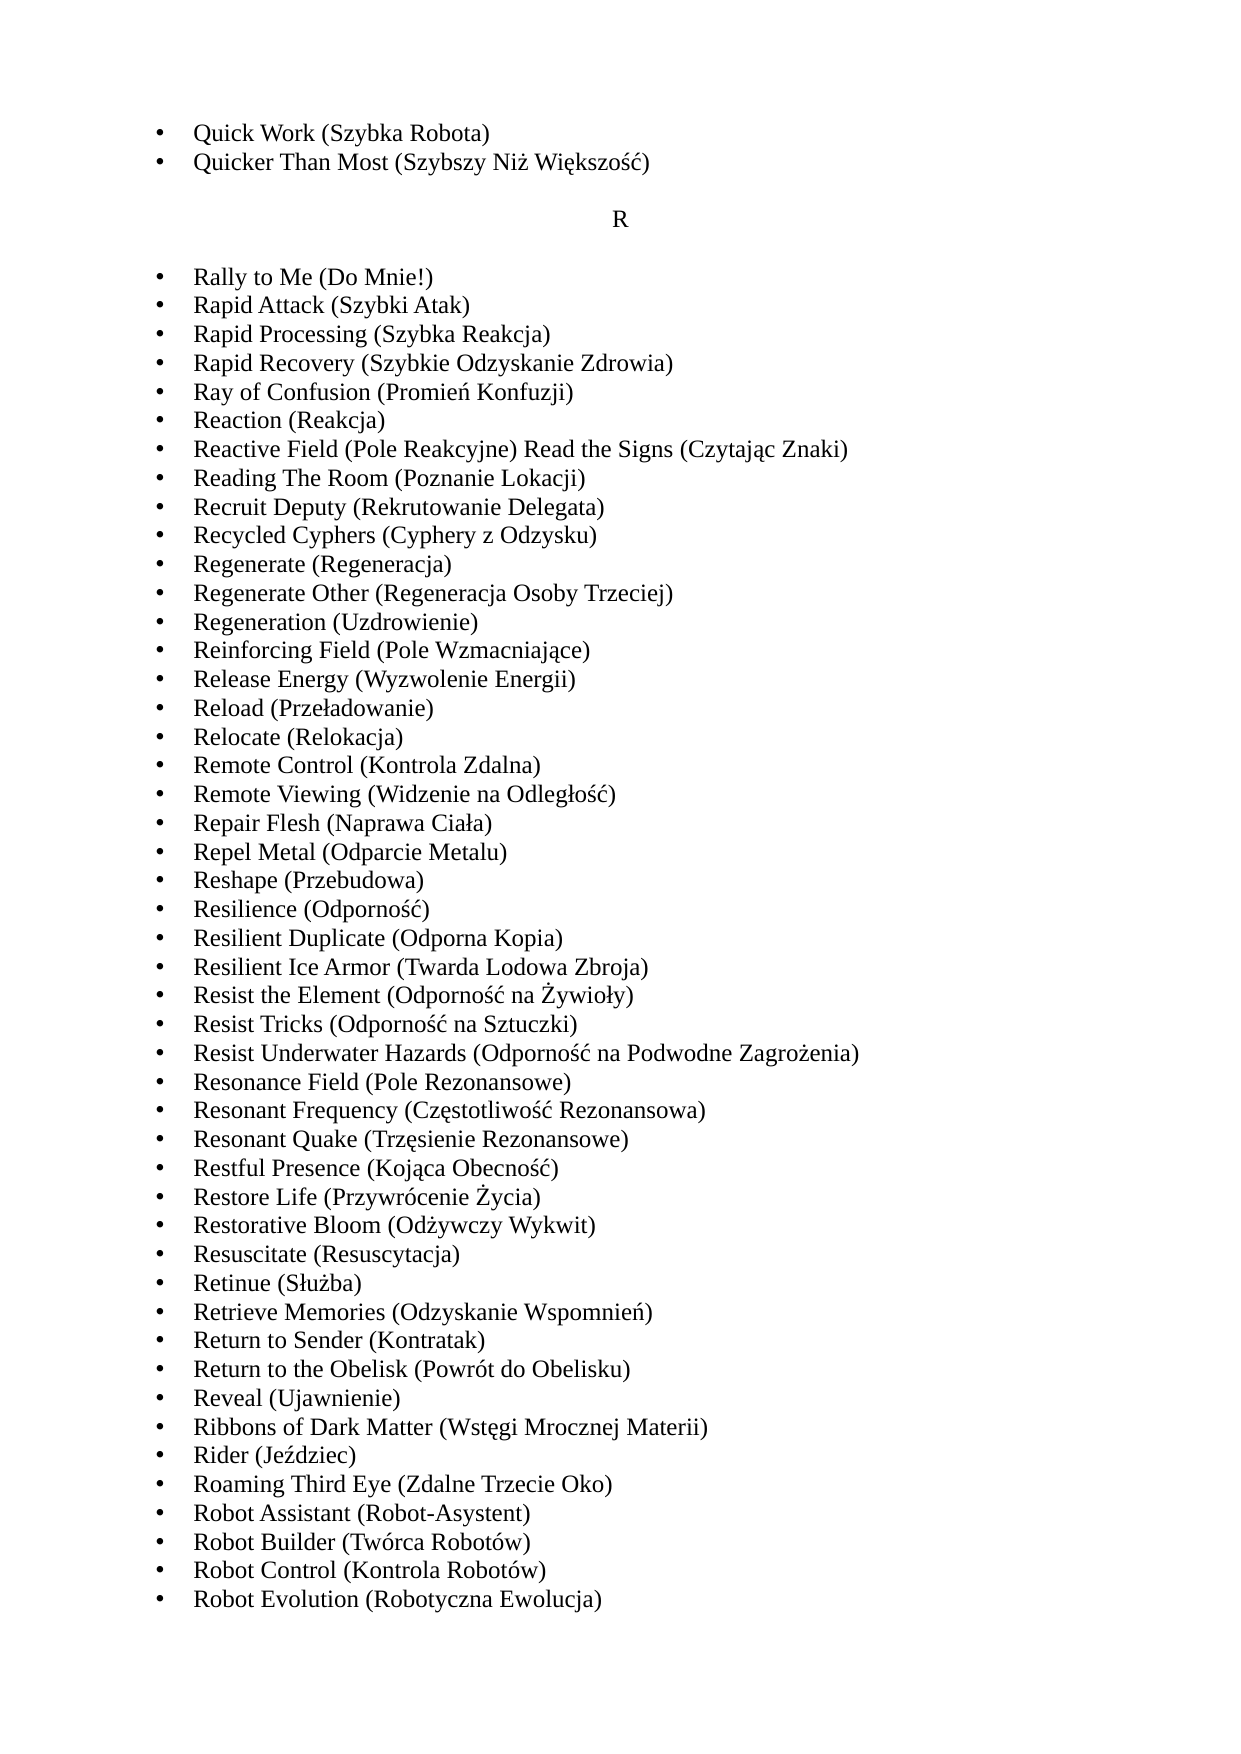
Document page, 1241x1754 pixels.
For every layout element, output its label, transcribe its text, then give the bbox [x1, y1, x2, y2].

list Restore Life (Przywrócenie Życia) [156, 1182, 1122, 1211]
list Release Energy (Wyzwolenie Energii) [156, 664, 1122, 693]
list Regeneration (Uzdrowienie) [156, 607, 1122, 636]
list Reading The Room (Poznanie Lokacji) [156, 463, 1122, 492]
list Resonant Frequency (Częstotliwość Rezonansowa) [156, 1096, 1122, 1124]
list Robot Builder (Twórca Robotów) [156, 1527, 1122, 1556]
list Resonance Field (Pole Rezonansowe) [156, 1067, 1122, 1096]
list Reveal (Ujawnienie) [156, 1383, 1122, 1412]
list Rider (Jeździec) [156, 1441, 1122, 1469]
list Reload (Przeładowanie) [156, 693, 1122, 722]
list Resilient Duplicate (Odporna Kopia) [156, 923, 1122, 952]
list Reaction (Reakcja) [156, 406, 1122, 434]
list Regenerate (Regeneracja) [156, 549, 1122, 578]
list Remote Control (Kontrola Zdalna) [156, 751, 1122, 779]
list Rally to Me (Do Mnie!) [156, 262, 1122, 291]
list Rapid Attack (Szybki Atak) [156, 291, 1122, 319]
list Resist Underwater Hazards (Odporność na Podwodne Zagrożenia) [156, 1038, 1122, 1067]
list Reinforcing Field (Pole Wzmacniające) [156, 636, 1122, 664]
list Resonant Quake (Trzęsienie Rezonansowe) [156, 1124, 1122, 1153]
list Remote Viewing (Widzenie na Odległość) [156, 779, 1122, 808]
list Regenerate Other (Regeneracja Osoby Trzeciej) [156, 578, 1122, 607]
list Reactive Field (Pole Reakcyjne) Read the Signs (Czytając Znaki) [156, 434, 1122, 463]
list Ribbons of Dark Matter (Wstęgi Mrocznej Materii) [156, 1412, 1122, 1441]
list Repel Metal (Odparcie Metalu) [156, 837, 1122, 866]
list Resist the Element (Odporność na Żywioły) [156, 981, 1122, 1009]
list Recycled Cyphers (Cyphery z Odzysku) [156, 521, 1122, 549]
list Reshape (Przebudowa) [156, 866, 1122, 894]
list Roaming Third Eye (Zdalne Trzecie Oko) [156, 1469, 1122, 1498]
list Resist Tricks (Odporność na Sztuczki) [156, 1009, 1122, 1038]
list Resuscitate (Resuscytacja) [156, 1239, 1122, 1268]
text R [118, 204, 1122, 233]
list Rapid Recovery (Szybkie Odzyskanie Zdrowia) [156, 348, 1122, 377]
list Quicker Than Most (Szybszy Niż Większość) [156, 147, 1122, 176]
list Return to the Obelisk (Powrót do Obelisku) [156, 1354, 1122, 1383]
list Quick Work (Szybka Robota) [156, 118, 1122, 147]
list Retrieve Memories (Odzyskanie Wspomnień) [156, 1297, 1122, 1326]
list Rapid Processing (Szybka Reakcja) [156, 319, 1122, 348]
list Ray of Confusion (Promień Konfuzji) [156, 377, 1122, 406]
list Repair Flesh (Naprawa Ciała) [156, 808, 1122, 837]
list Restorative Bloom (Odżywczy Wykwit) [156, 1211, 1122, 1239]
list Robot Evolution (Robotyczna Ewolucja) [156, 1584, 1122, 1613]
list Retinue (Służba) [156, 1268, 1122, 1297]
list Resilient Ice Armor (Twarda Lodowa Zbroja) [156, 952, 1122, 981]
list Restful Presence (Kojąca Obecność) [156, 1153, 1122, 1182]
list Return to Sender (Kontratak) [156, 1326, 1122, 1354]
list Resilience (Odporność) [156, 894, 1122, 923]
list Recruit Deputy (Rekrutowanie Delegata) [156, 492, 1122, 521]
list Robot Assistant (Robot-Asystent) [156, 1498, 1122, 1527]
list Relocate (Relokacja) [156, 722, 1122, 751]
list Robot Control (Kontrola Robotów) [156, 1556, 1122, 1584]
